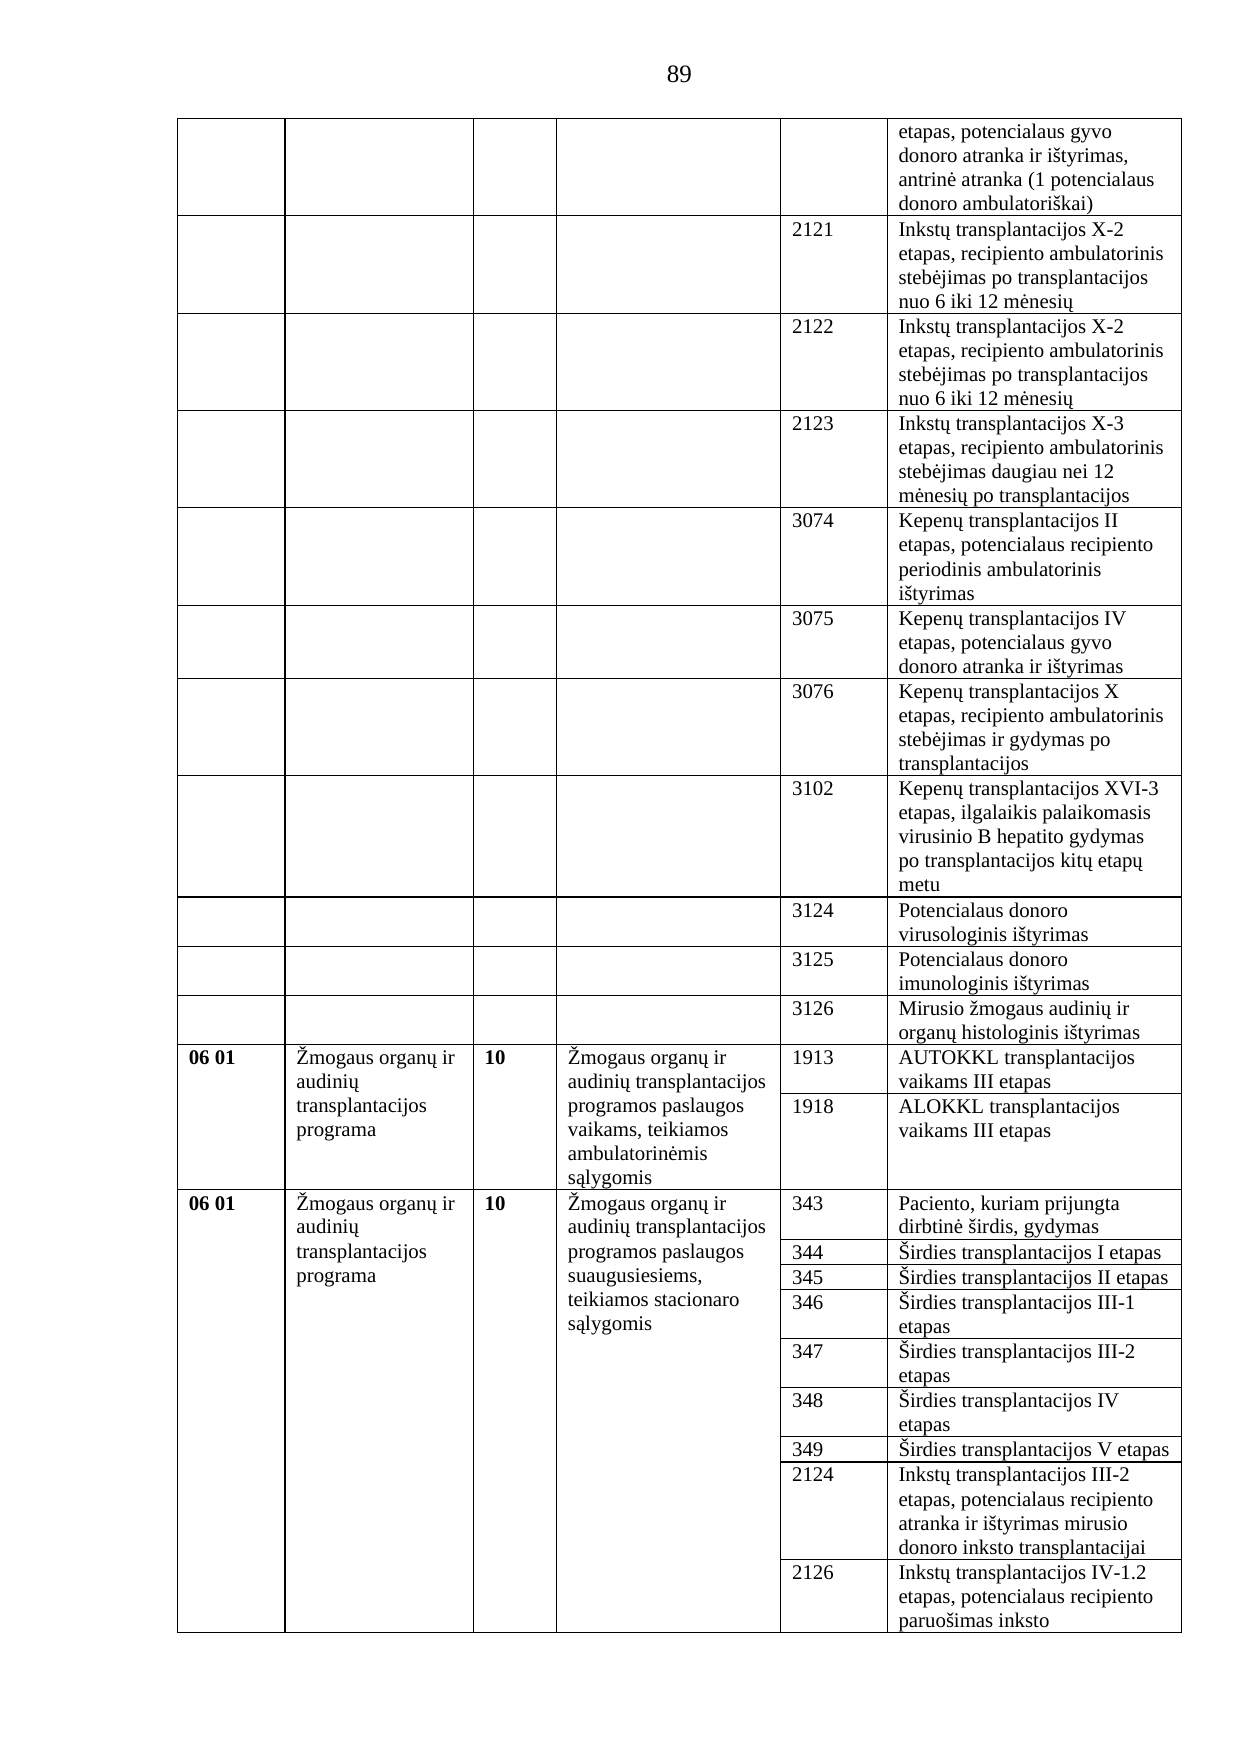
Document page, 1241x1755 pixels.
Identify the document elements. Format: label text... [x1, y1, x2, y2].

table_cell 346 [781, 1290, 887, 1338]
table_cell 347 [781, 1339, 887, 1387]
table_cell Širdies transplantacijos II etapas [888, 1265, 1181, 1289]
table_cell 3074 [781, 508, 887, 604]
table_cell 3076 [781, 679, 887, 775]
table_cell Širdies transplantacijos III-1 etapas [888, 1290, 1181, 1338]
table_cell Širdies transplantacijos IV etapas [888, 1388, 1181, 1436]
table_cell 345 [781, 1265, 887, 1289]
table_cell Potencialaus donoro imunologinis ištyrimas [888, 947, 1181, 995]
table_cell [286, 776, 473, 896]
table_cell [557, 679, 780, 775]
table_cell [178, 947, 284, 995]
table_cell ALOKKL transplantacijos vaikams III etapas [888, 1094, 1181, 1189]
table_cell Kepenų transplantacijos IV etapas, potencialaus gyvo donoro atranka ir ištyrimas [888, 606, 1181, 678]
table_cell [178, 606, 284, 678]
table_cell [474, 314, 556, 410]
table_cell 2126 [781, 1560, 887, 1632]
table_cell 2121 [781, 216, 887, 313]
table_cell Širdies transplantacijos V etapas [888, 1437, 1181, 1461]
table_cell 344 [781, 1240, 887, 1264]
table_cell Kepenų transplantacijos X etapas, recipiento ambulatorinis stebėjimas ir gydymas po transplantacijos [888, 679, 1181, 775]
table_cell [557, 216, 780, 313]
table_cell [557, 508, 780, 604]
table_cell [286, 898, 473, 946]
table_cell 3124 [781, 898, 887, 946]
table_cell Inkstų transplantacijos X-2 etapas, recipiento ambulatorinis stebėjimas po transplantacijos nuo 6 iki 12 mėnesių [888, 216, 1181, 313]
table_cell [178, 776, 284, 896]
table_cell [286, 216, 473, 313]
table_cell [474, 679, 556, 775]
table_cell [557, 776, 780, 896]
table_cell [178, 411, 284, 507]
table_cell Potencialaus donoro virusologinis ištyrimas [888, 898, 1181, 946]
table_cell 3102 [781, 776, 887, 896]
table_cell [178, 216, 284, 313]
table_cell [474, 606, 556, 678]
table_cell [178, 898, 284, 946]
table_cell 348 [781, 1388, 887, 1436]
table_cell Inkstų transplantacijos X-2 etapas, recipiento ambulatorinis stebėjimas po transplantacijos nuo 6 iki 12 mėnesių [888, 314, 1181, 410]
table_cell 1918 [781, 1094, 887, 1189]
table_cell [286, 947, 473, 995]
table_cell [286, 606, 473, 678]
table_cell Širdies transplantacijos III-2 etapas [888, 1339, 1181, 1387]
table_cell [557, 996, 780, 1044]
table_cell [474, 776, 556, 896]
table_cell [474, 996, 556, 1044]
table_cell Inkstų transplantacijos IV-1.2 etapas, potencialaus recipiento paruošimas inksto [888, 1560, 1181, 1632]
table_cell [286, 411, 473, 507]
table_cell [781, 119, 887, 215]
table_cell [286, 314, 473, 410]
table_cell [557, 606, 780, 678]
table_cell 2124 [781, 1463, 887, 1559]
table_cell 349 [781, 1437, 887, 1461]
table_cell 3125 [781, 947, 887, 995]
table_cell [557, 947, 780, 995]
table_cell [557, 314, 780, 410]
table_cell Mirusio žmogaus audinių ir organų histologinis ištyrimas [888, 996, 1181, 1044]
table_cell [474, 508, 556, 604]
table_cell Paciento, kuriam prijungta dirbtinė širdis, gydymas [888, 1190, 1181, 1238]
table_cell [474, 898, 556, 946]
table_cell 2123 [781, 411, 887, 507]
table_cell 3126 [781, 996, 887, 1044]
table_cell [557, 411, 780, 507]
table_cell Kepenų transplantacijos XVI-3 etapas, ilgalaikis palaikomasis virusinio B hepatito gydymas po transplantacijos kitų etapų metu [888, 776, 1181, 896]
table_cell 1913 [781, 1045, 887, 1093]
table_cell Žmogaus organų ir audinių transplantacijos programa [286, 1045, 473, 1189]
table_cell 06 01 [178, 1045, 284, 1189]
table_cell Širdies transplantacijos I etapas [888, 1240, 1181, 1264]
table_cell 3075 [781, 606, 887, 678]
table_cell [286, 996, 473, 1044]
table_cell [474, 119, 556, 215]
table_cell [178, 508, 284, 604]
table_cell 10 [474, 1190, 556, 1632]
table_cell Žmogaus organų ir audinių transplantacijos programos paslaugos vaikams, teikiamos ambulatorinėmis sąlygomis [557, 1045, 780, 1189]
table_cell etapas, potencialaus gyvo donoro atranka ir ištyrimas, antrinė atranka (1 potencialaus donoro ambulatoriškai) [888, 119, 1181, 215]
table_cell 10 [474, 1045, 556, 1189]
table_cell [178, 314, 284, 410]
table_cell Žmogaus organų ir audinių transplantacijos programa [286, 1190, 473, 1632]
table_cell [557, 119, 780, 215]
table_cell [286, 679, 473, 775]
table_cell [286, 119, 473, 215]
table_cell 343 [781, 1190, 887, 1238]
table_cell Inkstų transplantacijos X-3 etapas, recipiento ambulatorinis stebėjimas daugiau nei 12 mėnesių po transplantacijos [888, 411, 1181, 507]
table_cell [286, 508, 473, 604]
table_cell [474, 411, 556, 507]
table_cell Inkstų transplantacijos III-2 etapas, potencialaus recipiento atranka ir ištyrimas mirusio donoro inksto transplantacijai [888, 1463, 1181, 1559]
table_cell [178, 996, 284, 1044]
table_cell Žmogaus organų ir audinių transplantacijos programos paslaugos suaugusiesiems, teikiamos stacionaro sąlygomis [557, 1190, 780, 1632]
table_cell 06 01 [178, 1190, 284, 1632]
table_cell [557, 898, 780, 946]
table_cell Kepenų transplantacijos II etapas, potencialaus recipiento periodinis ambulatorinis ištyrimas [888, 508, 1181, 604]
table_cell [178, 679, 284, 775]
table_cell [474, 216, 556, 313]
table_cell AUTOKKL transplantacijos vaikams III etapas [888, 1045, 1181, 1093]
table_cell [474, 947, 556, 995]
table_cell [178, 119, 284, 215]
table_cell 2122 [781, 314, 887, 410]
